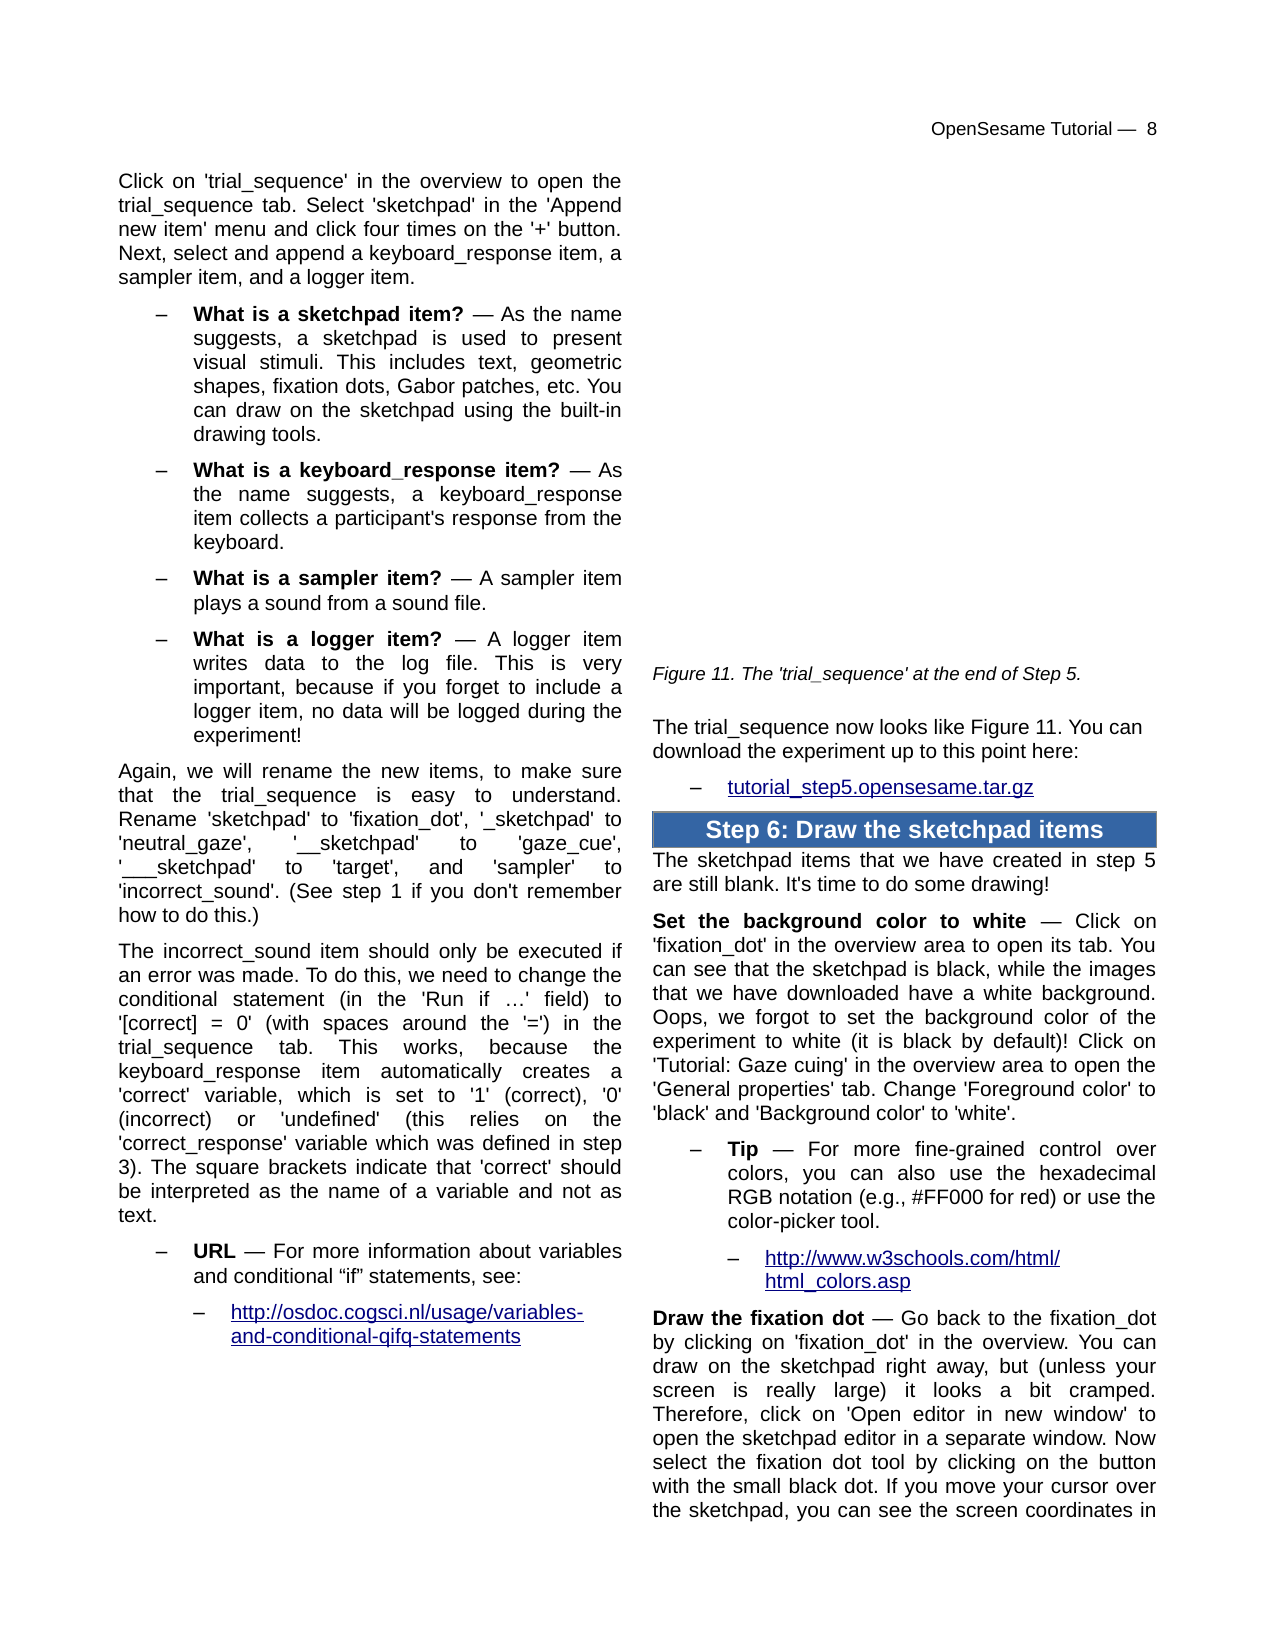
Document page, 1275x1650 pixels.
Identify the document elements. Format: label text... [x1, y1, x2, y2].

list What is a sketchpad item? — As the name suggests, a sketchpad is used to present visual stimuli. This includes text, geometric shapes, fixation dots, Gabor patches, etc. You can draw on the sketchpad using the built-in drawing tools. [156, 301, 622, 445]
list What is a sampler item? — A sampler item plays a sound from a sound file. [156, 566, 622, 614]
list http://osdoc.cogsci.nl/usage/variables-and-conditional-qifq-statements [193, 1300, 622, 1348]
text Set the background color to white — Click on 'fixation_dot' in the overview area to open its tab. You can see that the sketchpad is black, while the images that we have downloaded have a white background. Oops, we forgot to set the background color of the experiment to white (it is black by default)! Click on 'Tutorial: Gaze cuing' in the overview area to open the 'General properties' tab. Change 'Foreground color' to 'black' and 'Background color' to 'white'. [652, 909, 1157, 1124]
text [652, 169, 1157, 182]
text Again, we will rename the new items, to make sure that the trial_sequence is easy to understand. Rename 'sketchpad' to 'fixation_dot', '_sketchpad' to 'neutral_gaze', '__sketchpad' to 'gaze_cue', '___sketchpad' to 'target', and 'sampler' to 'incorrect_sound'. (See step 1 if you don't remember how to do this.) [118, 759, 622, 927]
text Click on 'trial_sequence' in the overview to open the trial_sequence tab. Select 'sketchpad' in the 'Append new item' menu and click four times on the '+' button. Next, select and append a keyboard_response item, a sampler item, and a logger item. [118, 169, 622, 289]
list Tip — For more fine-grained control over colors, you can also use the hexadecimal RGB notation (e.g., #FF000 for red) or use the color-picker tool. [690, 1137, 1157, 1233]
text Draw the fixation dot — Go back to the fixation_dot by clicking on 'fixation_dot' in the overview. You can draw on the sketchpad right away, but (unless your screen is really large) it looks a bit cramped. Therefore, click on 'Open editor in new window' to open the sketchpad editor in a separate window. Now select the fixation dot tool by clicking on the button with the small black dot. If you move your cursor over the sketchpad, you can see the screen coordinates in [652, 1306, 1157, 1521]
list What is a keyboard_response item? — As the name suggests, a keyboard_response item collects a participant's response from the keyboard. [156, 458, 622, 554]
text The incorrect_sound item should only be executed if an error was made. To do this, we need to change the conditional statement (in the 'Run if …' field) to '[correct] = 0' (with spaces around the '=') in the trial_sequence tab. This works, because the keyboard_response item automatically creates a 'correct' variable, which is set to '1' (correct), '0' (incorrect) or 'undefined' (this relies on the 'correct_response' variable which was defined in step 3). The square brackets indicate that 'correct' should be interpreted as the name of a variable and not as text. [118, 939, 622, 1227]
list URL — For more information about variables and conditional “if” statements, see: [156, 1239, 622, 1287]
text Figure 10. The 'trial_sequence' at the end of Step 5. [652, 182, 1157, 684]
list http://www.w3schools.com/html/html_colors.asp [727, 1245, 1157, 1293]
subtitle Step 6: Draw the sketchpad items [654, 813, 1156, 847]
list What is a logger item? — A logger item writes data to the log file. This is very important, because if you forget to include a logger item, no data will be logged during the experiment! [156, 627, 622, 747]
text The trial_sequence now looks like Figure 11. You can download the experiment up to this point here: [652, 684, 1157, 762]
list tutorial_step5.opensesame.tar.gz [690, 775, 1157, 799]
text The sketchpad items that we have created in step 5 are still blank. It's time to do some drawing! [652, 848, 1157, 896]
